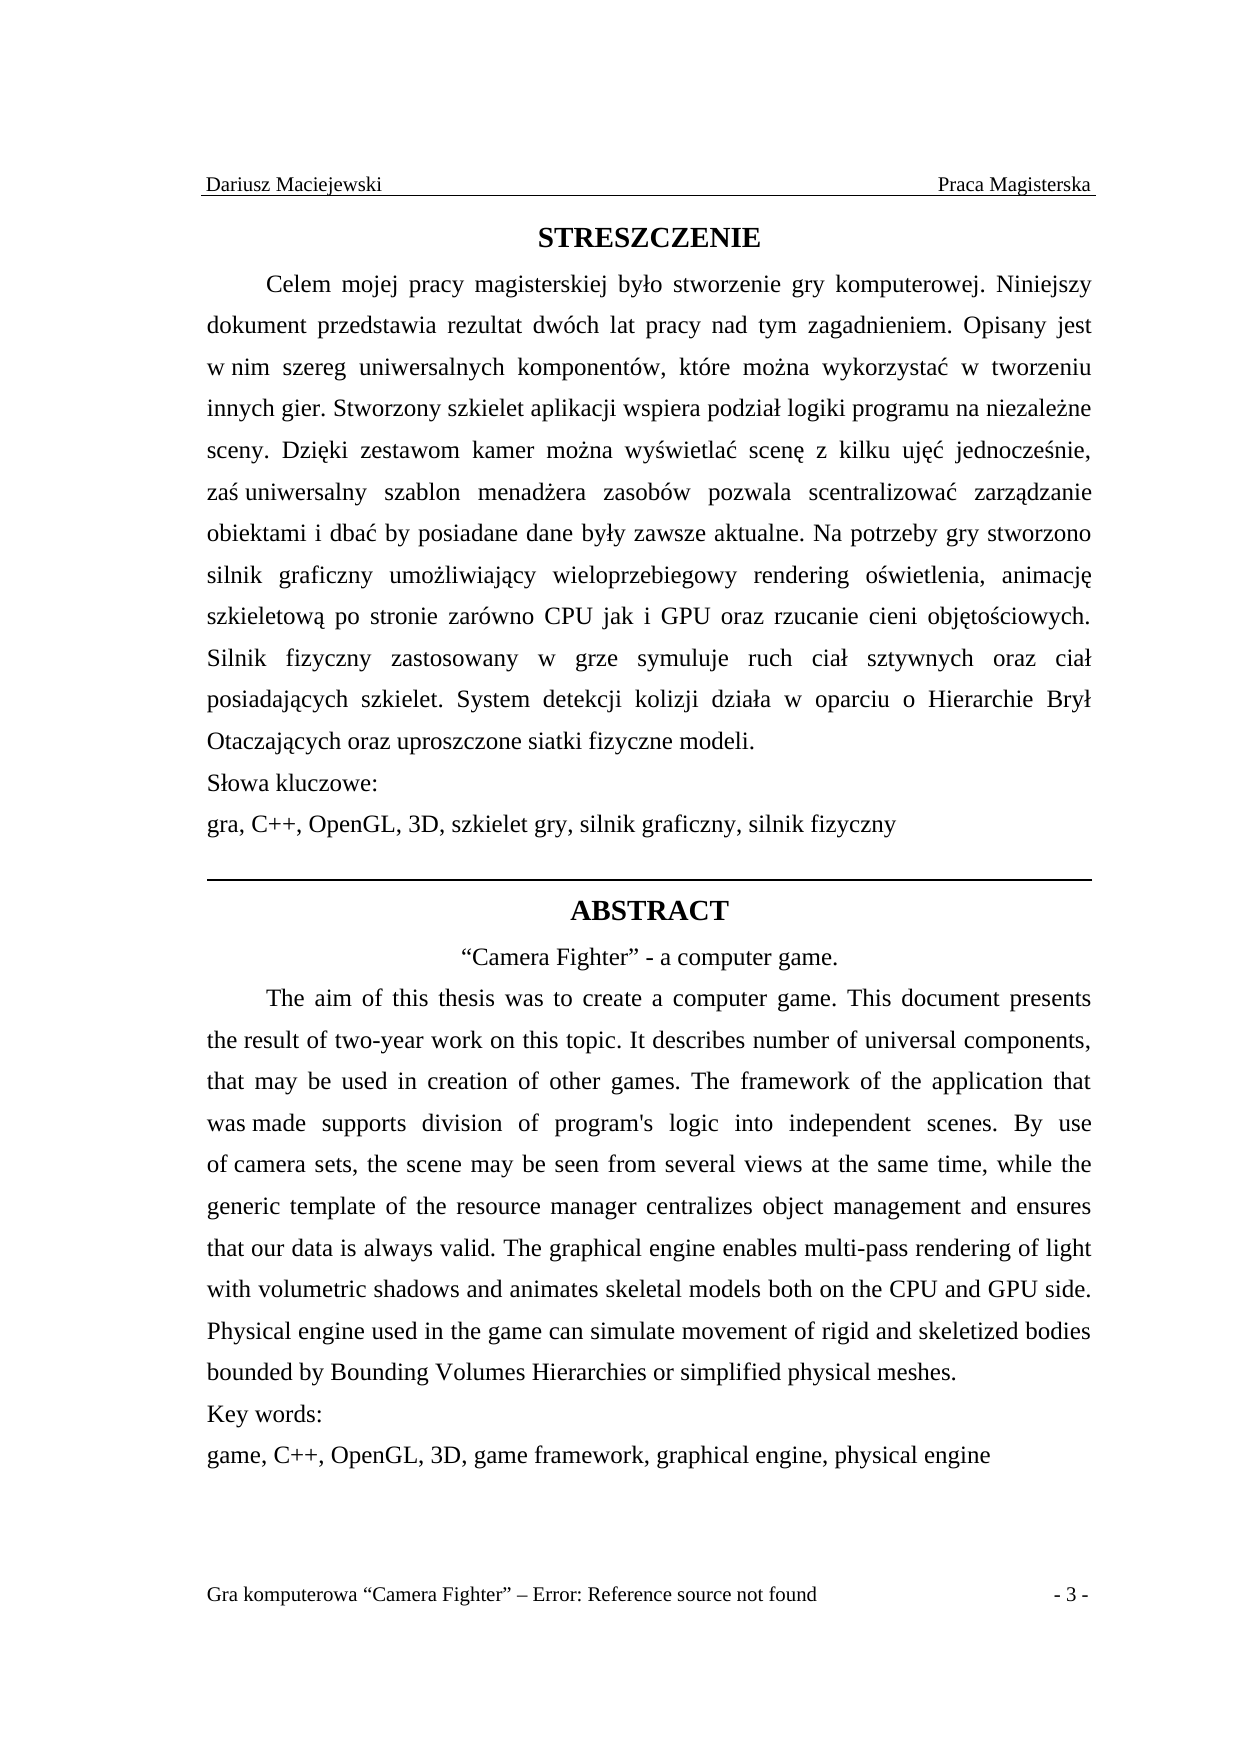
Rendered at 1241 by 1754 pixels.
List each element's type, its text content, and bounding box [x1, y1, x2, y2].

text Słowa kluczowe: [207, 769, 1092, 796]
text ABSTRACT [207, 894, 1092, 927]
text gra, C++, OpenGL, 3D, szkielet gry, silnik graficzny, silnik fizyczny [207, 810, 1092, 838]
text Key words: [207, 1400, 1092, 1428]
text Celem mojej pracy magisterskiej było stworzenie gry komputerowej. Niniejszy dokument przedstawia rezultat dwóch lat pracy nad tym zagadnieniem. Opisany jest w nim szereg uniwersalnych komponentów, które można wykorzystać w tworzeniu innych gier. Stworzony szkielet aplikacji wspiera podział logiki programu na niezależne sceny. Dzięki zestawom kamer można wyświetlać scenę z kilku ujęć jednocześnie, zaś uniwersalny szablon menadżera zasobów pozwala scentralizować zarządzanie obiektami i dbać by posiadane dane były zawsze aktualne. Na potrzeby gry stworzono silnik graficzny umożliwiający wieloprzebiegowy rendering oświetlenia, animację szkieletową po stronie zarówno CPU jak i GPU oraz rzucanie cieni objętościowych. Silnik fizyczny zastosowany w grze symuluje ruch ciał sztywnych oraz ciał posiadających szkielet. System detekcji kolizji działa w oparciu o Hierarchie Brył Otaczających oraz uproszczone siatki fizyczne modeli. [207, 270, 1092, 755]
text game, C++, OpenGL, 3D, game framework, graphical engine, physical engine [207, 1442, 1092, 1469]
text The aim of this thesis was to create a computer game. This document presents the result of two-year work on this topic. It describes number of universal components, that may be used in creation of other games. The framework of the application that was made supports division of program's logic into independent scenes. By use of camera sets, the scene may be seen from several views at the same time, while the generic template of the resource manager centralizes object management and ensures that our data is always valid. The graphical engine enables multi-pass rendering of light with volumetric shadows and animates skeletal models both on the CPU and GPU side. Physical engine used in the game can simulate movement of rigid and skeletized bodies bounded by Bounding Volumes Hierarchies or simplified physical meshes. [207, 984, 1092, 1386]
text Streszczenie [207, 221, 1092, 254]
text “Camera Fighter” - a computer game. [207, 943, 1092, 971]
